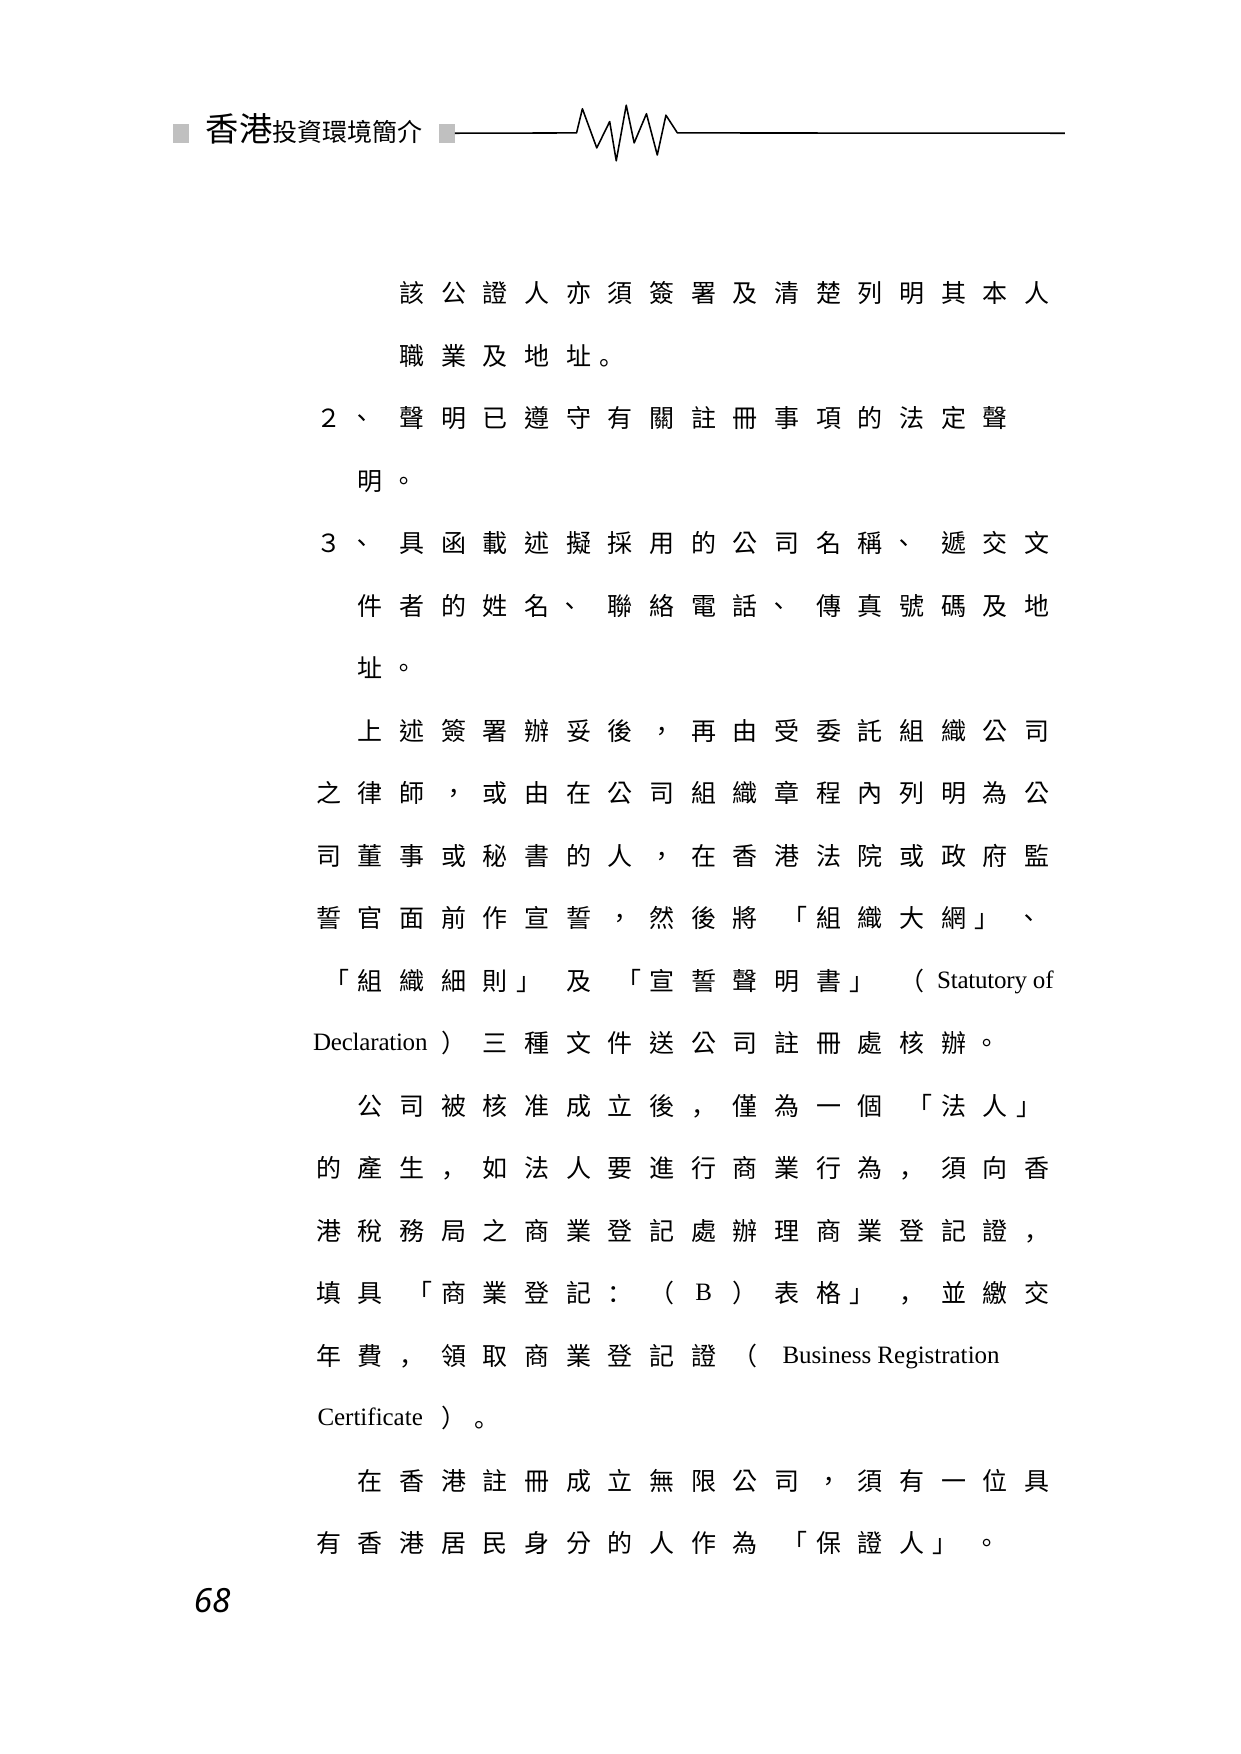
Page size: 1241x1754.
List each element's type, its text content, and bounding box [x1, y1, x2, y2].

text 在香港註冊成立無限公司，須有一位具有香港居民身分的人作為「保證人」。 [281, 1438, 1058, 1563]
text 公司被核准成立後，僅為一個「法人」的產生，如法人要進行商業行為，須向香港稅務局之商業登記處辦理商業登記證，填具「商業登記：（B）表格」，並繳交年費，領取商業登記證（Business Registration Certificate）。 [281, 1063, 1058, 1438]
text ２、聲明已遵守有關註冊事項的法定聲明。 [281, 375, 1058, 500]
text 上述簽署辦妥後，再由受委託組織公司之律師，或由在公司組織章程內列明為公司董事或秘書的人，在香港法院或政府監誓官面前作宣誓，然後將「組織大網」、「組織細則」及「宣誓聲明書」（Statutory of Declaration）三種文件送公司註冊處核辦。 [281, 688, 1058, 1063]
text ３、具函載述擬採用的公司名稱、遞交文件者的姓名、聯絡電話、傳真號碼及地址。 [281, 500, 1058, 688]
text 該公證人亦須簽署及清楚列明其本人職業及地址。 [306, 250, 1058, 375]
